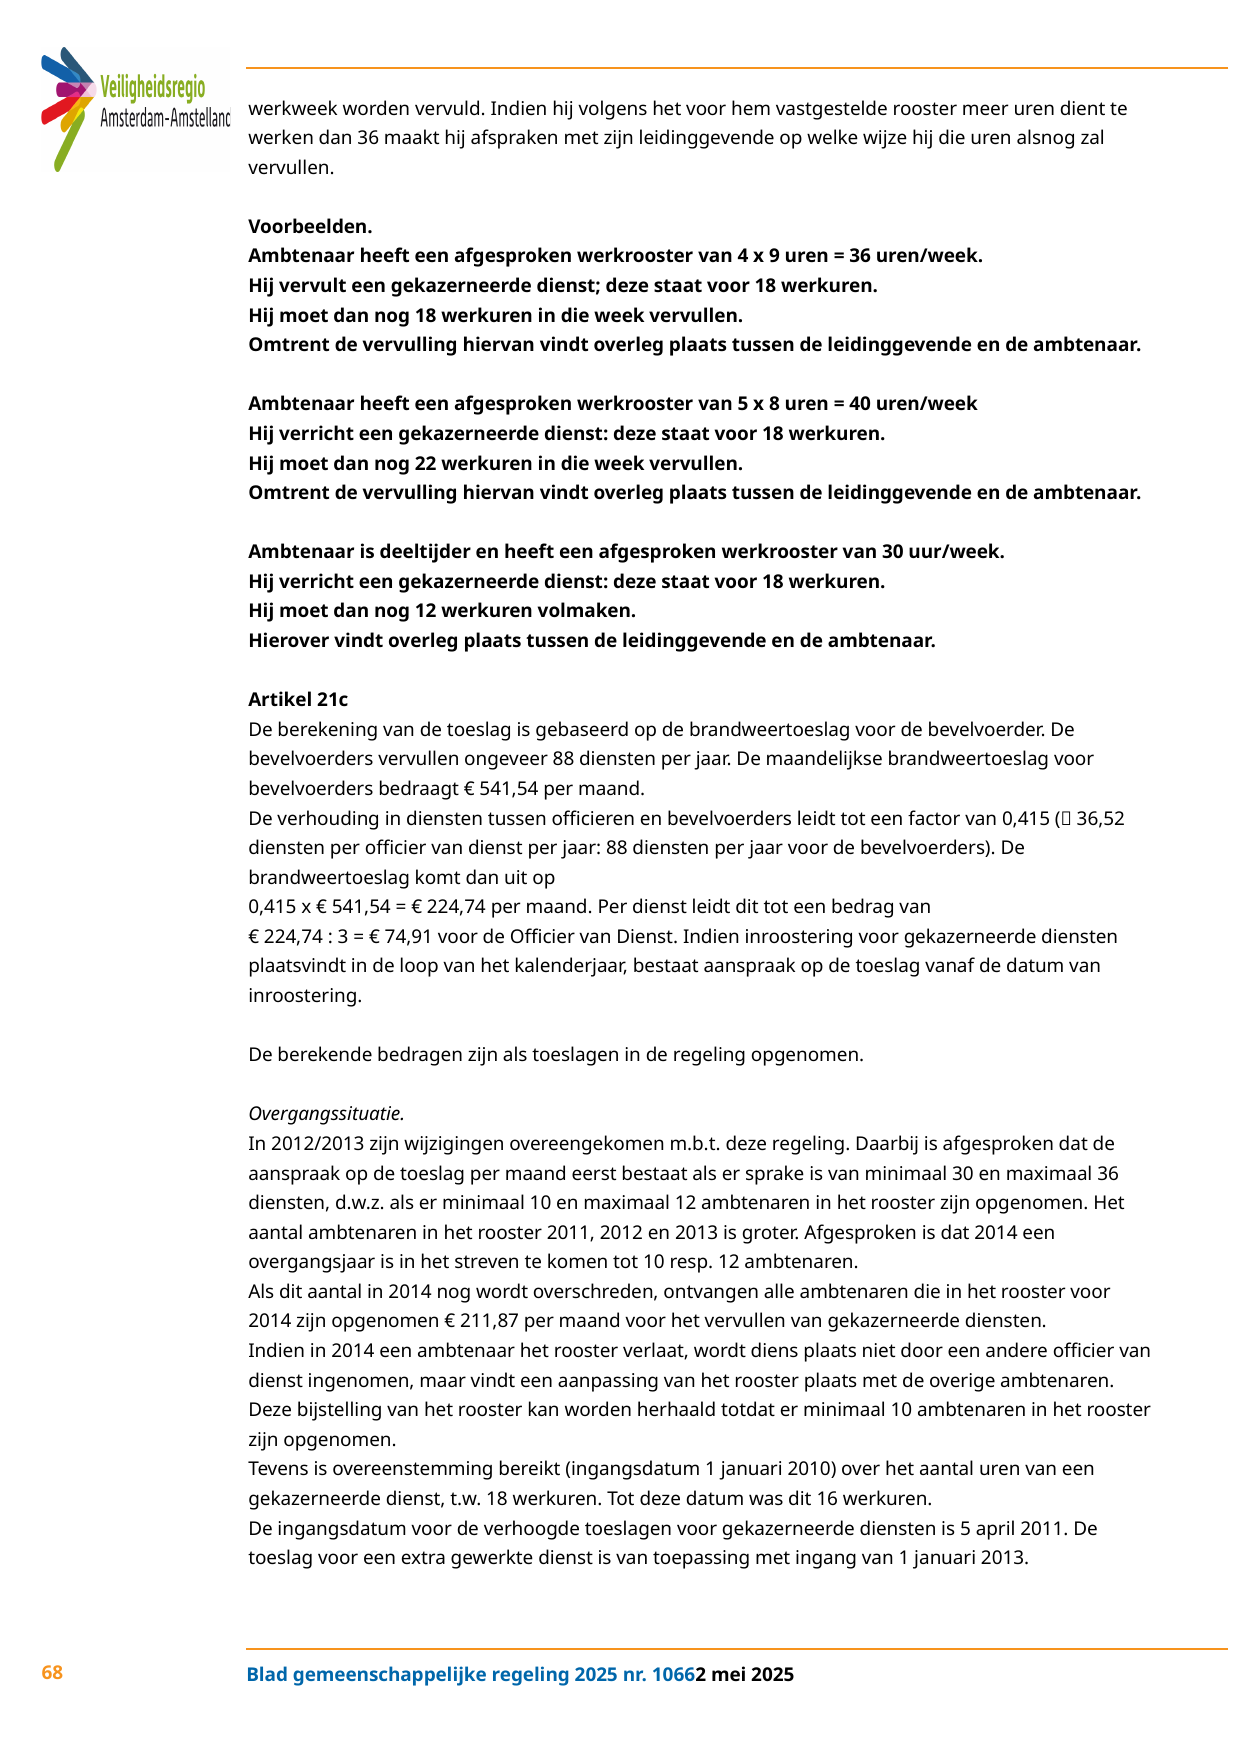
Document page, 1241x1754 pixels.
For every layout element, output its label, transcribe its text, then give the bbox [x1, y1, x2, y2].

text Hij moet dan nog 22 werkuren in die week vervullen. [248, 450, 1152, 476]
text Ambtenaar heeft een afgesproken werkrooster van 5 x 8 uren = 40 uren/week [248, 391, 1152, 416]
text Hij vervult een gekazerneerde dienst; deze staat voor 18 werkuren. [248, 272, 1152, 298]
text Indien in 2014 een ambtenaar het rooster verlaat, wordt diens plaats niet door een andere officier van dienst ingenomen, maar vindt een aanpassing van het rooster plaats met de overige ambtenaren. Deze bijstelling van het rooster kan worden herhaald totdat er minimaal 10 ambtenaren in het rooster zijn opgenomen. [248, 1337, 1152, 1452]
text werkweek worden vervuld. Indien hij volgens het voor hem vastgestelde rooster meer uren dient te werken dan 36 maakt hij afspraken met zijn leidinggevende op welke wijze hij die uren alsnog zal vervullen. [248, 95, 1152, 180]
text De berekende bedragen zijn als toeslagen in de regeling opgenomen. [248, 1041, 1152, 1067]
text Ambtenaar heeft een afgesproken werkrooster van 4 x 9 uren = 36 uren/week. [248, 243, 1152, 268]
text Hierover vindt overleg plaats tussen de leidinggevende en de ambtenaar. [248, 627, 1152, 653]
text Hij moet dan nog 18 werkuren in die week vervullen. [248, 302, 1152, 328]
text De berekening van de toeslag is gebaseerd op de brandweertoeslag voor de bevelvoerder. De bevelvoerders vervullen ongeveer 88 diensten per jaar. De maandelijkse brandweertoeslag voor bevelvoerders bedraagt € 541,54 per maand. [248, 716, 1152, 801]
text Omtrent de vervulling hiervan vindt overleg plaats tussen de leidinggevende en de ambtenaar. [248, 479, 1152, 505]
text Hij moet dan nog 12 werkuren volmaken. [248, 598, 1152, 623]
text In 2012/2013 zijn wijzigingen overeengekomen m.b.t. deze regeling. Daarbij is afgesproken dat de aanspraak op de toeslag per maand eerst bestaat als er sprake is van minimaal 30 en maximaal 36 diensten, d.w.z. als er minimaal 10 en maximaal 12 ambtenaren in het rooster zijn opgenomen. Het aantal ambtenaren in het rooster 2011, 2012 en 2013 is groter. Afgesproken is dat 2014 een overgangsjaar is in het streven te komen tot 10 resp. 12 ambtenaren. [248, 1130, 1152, 1274]
picture [41, 47, 231, 172]
text Omtrent de vervulling hiervan vindt overleg plaats tussen de leidinggevende en de ambtenaar. [248, 331, 1152, 357]
text Ambtenaar is deeltijder en heeft een afgesproken werkrooster van 30 uur/week. [248, 538, 1152, 564]
text Voorbeelden. [248, 213, 1152, 239]
text Als dit aantal in 2014 nog wordt overschreden, ontvangen alle ambtenaren die in het rooster voor 2014 zijn opgenomen € 211,87 per maand voor het vervullen van gekazerneerde diensten. [248, 1278, 1152, 1333]
text De ingangsdatum voor de verhoogde toeslagen voor gekazerneerde diensten is 5 april 2011. De toeslag voor een extra gewerkte dienst is van toepassing met ingang van 1 januari 2013. [248, 1515, 1152, 1570]
text 0,415 x € 541,54 = € 224,74 per maand. Per dienst leidt dit tot een bedrag van [248, 893, 1152, 919]
text Hij verricht een gekazerneerde dienst: deze staat voor 18 werkuren. [248, 568, 1152, 594]
text Tevens is overeenstemming bereikt (ingangsdatum 1 januari 2010) over het aantal uren van een gekazerneerde dienst, t.w. 18 werkuren. Tot deze datum was dit 16 werkuren. [248, 1456, 1152, 1511]
text Hij verricht een gekazerneerde dienst: deze staat voor 18 werkuren. [248, 420, 1152, 446]
text Artikel 21c [248, 686, 1152, 712]
text Overgangssituatie. [248, 1101, 1152, 1126]
text € 224,74 : 3 = € 74,91 voor de Officier van Dienst. Indien inroostering voor gekazerneerde diensten plaatsvindt in de loop van het kalenderjaar, bestaat aanspraak op de toeslag vanaf de datum van inroostering. [248, 923, 1152, 1008]
text De verhouding in diensten tussen officieren en bevelvoerders leidt tot een factor van 0,415 ( 36,52 diensten per officier van dienst per jaar: 88 diensten per jaar voor de bevelvoerders). De brandweertoeslag komt dan uit op [248, 805, 1152, 890]
